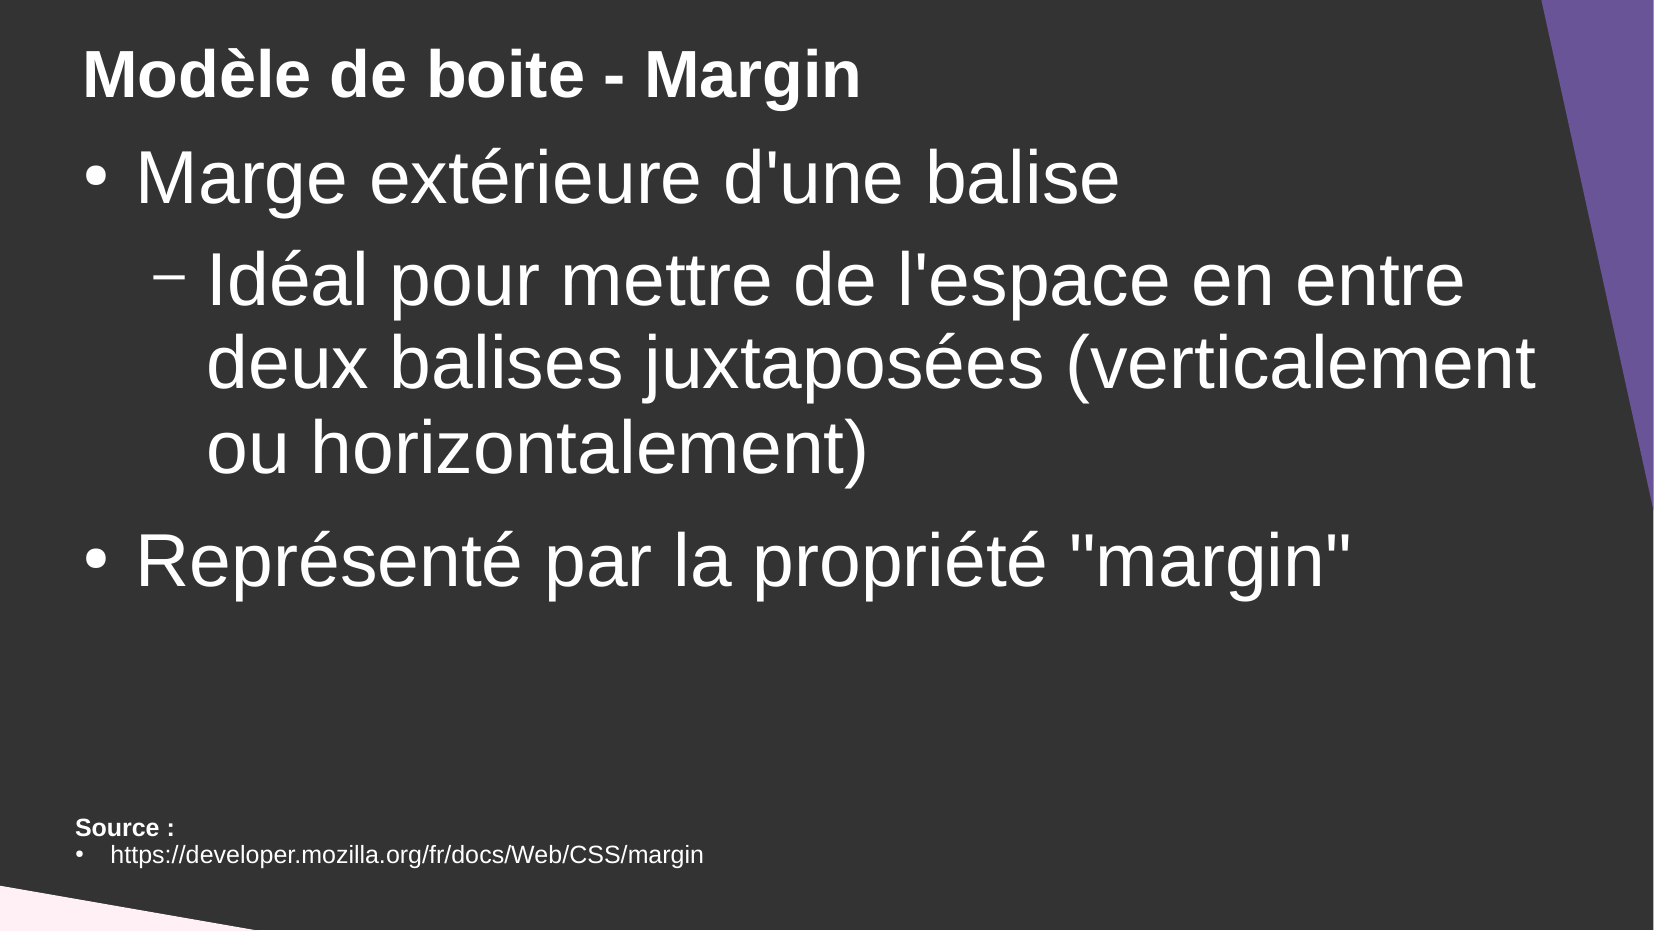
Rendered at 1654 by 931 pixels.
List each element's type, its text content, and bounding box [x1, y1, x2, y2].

text_box Source : https://developer.mozilla.org/fr/docs/Web/CSS/margin [60, 805, 1546, 913]
list Marge extérieure d'une balise Idéal pour mettre de l'espace en entre deux balises juxtaposées (verticalement ou horizontalement) Représenté par la propriété "margin" [64, 135, 1604, 833]
title Modèle de boite - Margin [82, 37, 1571, 112]
text_box [1541, 0, 1654, 513]
text_box [0, 885, 261, 931]
